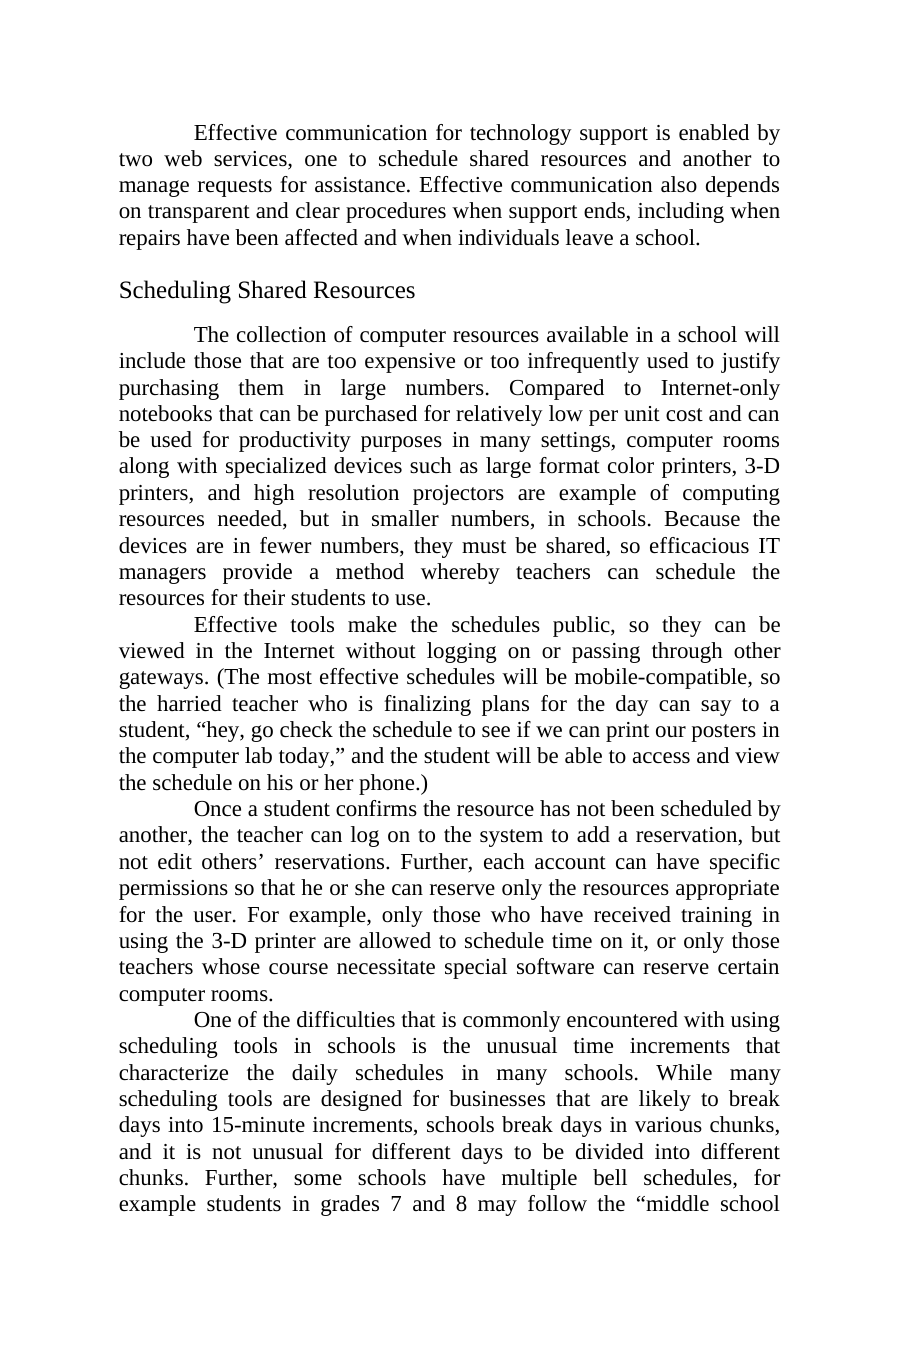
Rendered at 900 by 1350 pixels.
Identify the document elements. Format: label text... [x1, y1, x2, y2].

text Effective communication for technology support is enabled by two web services, one to schedule shared resources and another to manage requests for assistance. Effective communication also depends on transparent and clear procedures when support ends, including when repairs have been affected and when individuals leave a school. [118, 118, 781, 250]
subtitle Scheduling Shared Resources [118, 275, 781, 304]
text Effective tools make the schedules public, so they can be viewed in the Internet without logging on or passing through other gateways. (The most effective schedules will be mobile-compatible, so the harried teacher who is finalizing plans for the day can say to a student, “hey, go check the schedule to see if we can print our posters in the computer lab today,” and the student will be able to access and view the schedule on his or her phone.) [118, 611, 781, 795]
text One of the difficulties that is commonly encountered with using scheduling tools in schools is the unusual time increments that characterize the daily schedules in many schools. While many scheduling tools are designed for businesses that are likely to break days into 15-minute increments, schools break days in various chunks, and it is not unusual for different days to be divided into different chunks. Further, some schools have multiple bell schedules, for example students in grades 7 and 8 may follow the “middle school [118, 1006, 781, 1217]
text The collection of computer resources available in a school will include those that are too expensive or too infrequently used to justify purchasing them in large numbers. Compared to Internet-only notebooks that can be purchased for relatively low per unit cost and can be used for productivity purposes in many settings, computer rooms along with specialized devices such as large format color printers, 3-D printers, and high resolution projectors are example of computing resources needed, but in smaller numbers, in schools. Because the devices are in fewer numbers, they must be shared, so efficacious IT managers provide a method whereby teachers can schedule the resources for their students to use. [118, 321, 781, 611]
text Once a student confirms the resource has not been scheduled by another, the teacher can log on to the system to add a reservation, but not edit others’ reservations. Further, each account can have specific permissions so that he or she can reserve only the resources appropriate for the user. For example, only those who have received training in using the 3-D printer are allowed to schedule time on it, or only those teachers whose course necessitate special software can reserve certain computer rooms. [118, 795, 781, 1006]
